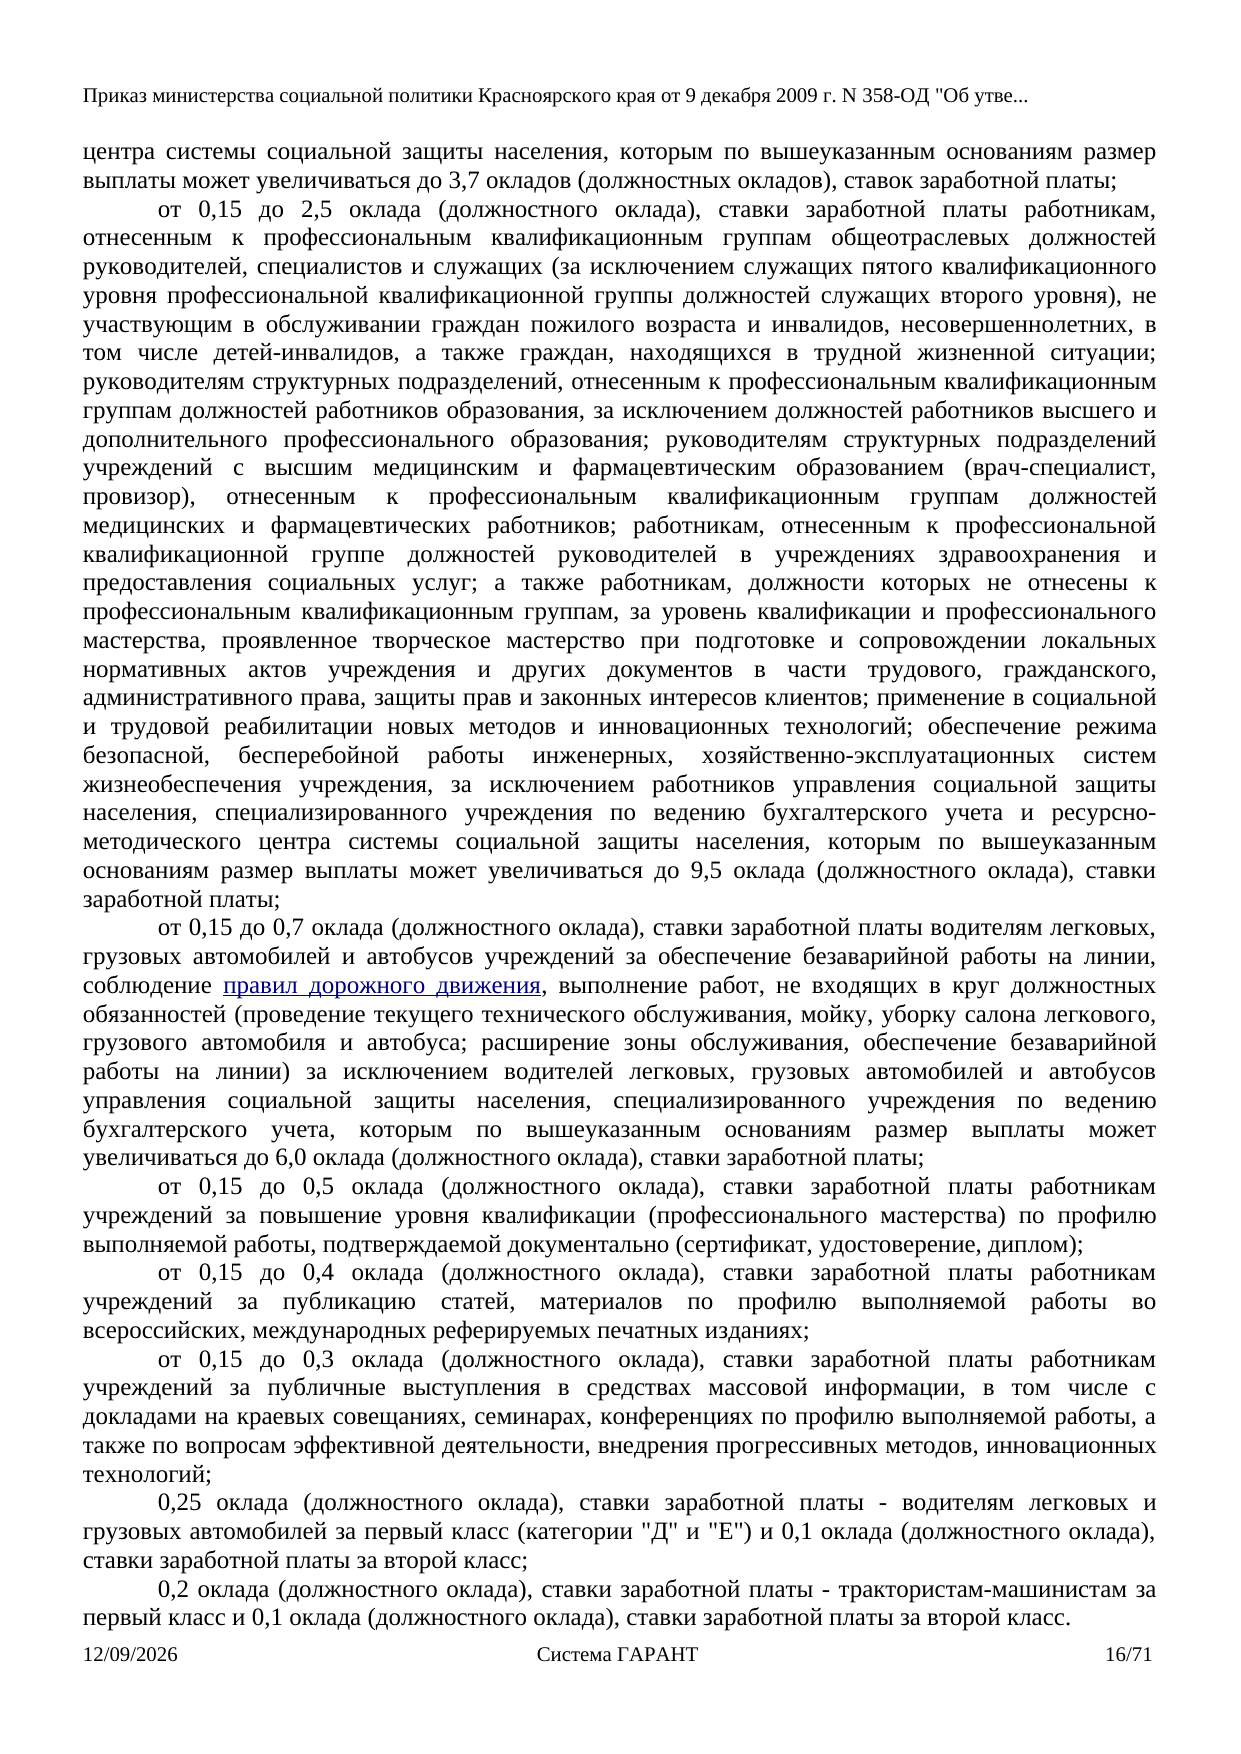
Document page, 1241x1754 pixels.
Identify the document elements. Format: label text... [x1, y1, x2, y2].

text 0,25 оклада (должностного оклада), ставки заработной платы - водителям легковых и грузовых автомобилей за первый класс (категории "Д" и "Е") и 0,1 оклада (должностного оклада), ставки заработной платы за второй класс; [83, 1487, 1157, 1574]
text от 0,15 до 0,4 оклада (должностного оклада), ставки заработной платы работникам учреждений за публикацию статей, материалов по профилю выполняемой работы во всероссийских, международных реферируемых печатных изданиях; [83, 1257, 1157, 1344]
text от 0,15 до 0,3 оклада (должностного оклада), ставки заработной платы работникам учреждений за публичные выступления в средствах массовой информации, в том числе с докладами на краевых совещаниях, семинарах, конференциях по профилю выполняемой работы, а также по вопросам эффективной деятельности, внедрения прогрессивных методов, инновационных технологий; [83, 1344, 1157, 1487]
text от 0,15 до 0,7 оклада (должностного оклада), ставки заработной платы водителям легковых, грузовых автомобилей и автобусов учреждений за обеспечение безаварийной работы на линии, соблюдение правил дорожного движения, выполнение работ, не входящих в круг должностных обязанностей (проведение текущего технического обслуживания, мойку, уборку салона легкового, грузового автомобиля и автобуса; расширение зоны обслуживания, обеспечение безаварийной работы на линии) за исключением водителей легковых, грузовых автомобилей и автобусов управления социальной защиты населения, специализированного учреждения по ведению бухгалтерского учета, которым по вышеуказанным основаниям размер выплаты может увеличиваться до 6,0 оклада (должностного оклада), ставки заработной платы; [83, 912, 1157, 1171]
text центра системы социальной защиты населения, которым по вышеуказанным основаниям размер выплаты может увеличиваться до 3,7 окладов (должностных окладов), ставок заработной платы; [83, 136, 1157, 194]
text от 0,15 до 0,5 оклада (должностного оклада), ставки заработной платы работникам учреждений за повышение уровня квалификации (профессионального мастерства) по профилю выполняемой работы, подтверждаемой документально (сертификат, удостоверение, диплом); [83, 1171, 1157, 1257]
text от 0,15 до 2,5 оклада (должностного оклада), ставки заработной платы работникам, отнесенным к профессиональным квалификационным группам общеотраслевых должностей руководителей, специалистов и служащих (за исключением служащих пятого квалификационного уровня профессиональной квалификационной группы должностей служащих второго уровня), не участвующим в обслуживании граждан пожилого возраста и инвалидов, несовершеннолетних, в том числе детей-инвалидов, а также граждан, находящихся в трудной жизненной ситуации; руководителям структурных подразделений, отнесенным к профессиональным квалификационным группам должностей работников образования, за исключением должностей работников высшего и дополнительного профессионального образования; руководителям структурных подразделений учреждений с высшим медицинским и фармацевтическим образованием (врач-специалист, провизор), отнесенным к профессиональным квалификационным группам должностей медицинских и фармацевтических работников; работникам, отнесенным к профессиональной квалификационной группе должностей руководителей в учреждениях здравоохранения и предоставления социальных услуг; а также работникам, должности которых не отнесены к профессиональным квалификационным группам, за уровень квалификации и профессионального мастерства, проявленное творческое мастерство при подготовке и сопровождении локальных нормативных актов учреждения и других документов в части трудового, гражданского, административного права, защиты прав и законных интересов клиентов; применение в социальной и трудовой реабилитации новых методов и инновационных технологий; обеспечение режима безопасной, бесперебойной работы инженерных, хозяйственно-эксплуатационных систем жизнеобеспечения учреждения, за исключением работников управления социальной защиты населения, специализированного учреждения по ведению бухгалтерского учета и ресурсно-методического центра системы социальной защиты населения, которым по вышеуказанным основаниям размер выплаты может увеличиваться до 9,5 оклада (должностного оклада), ставки заработной платы; [83, 194, 1157, 912]
text 0,2 оклада (должностного оклада), ставки заработной платы - трактористам-машинистам за первый класс и 0,1 оклада (должностного оклада), ставки заработной платы за второй класс. [83, 1574, 1157, 1631]
